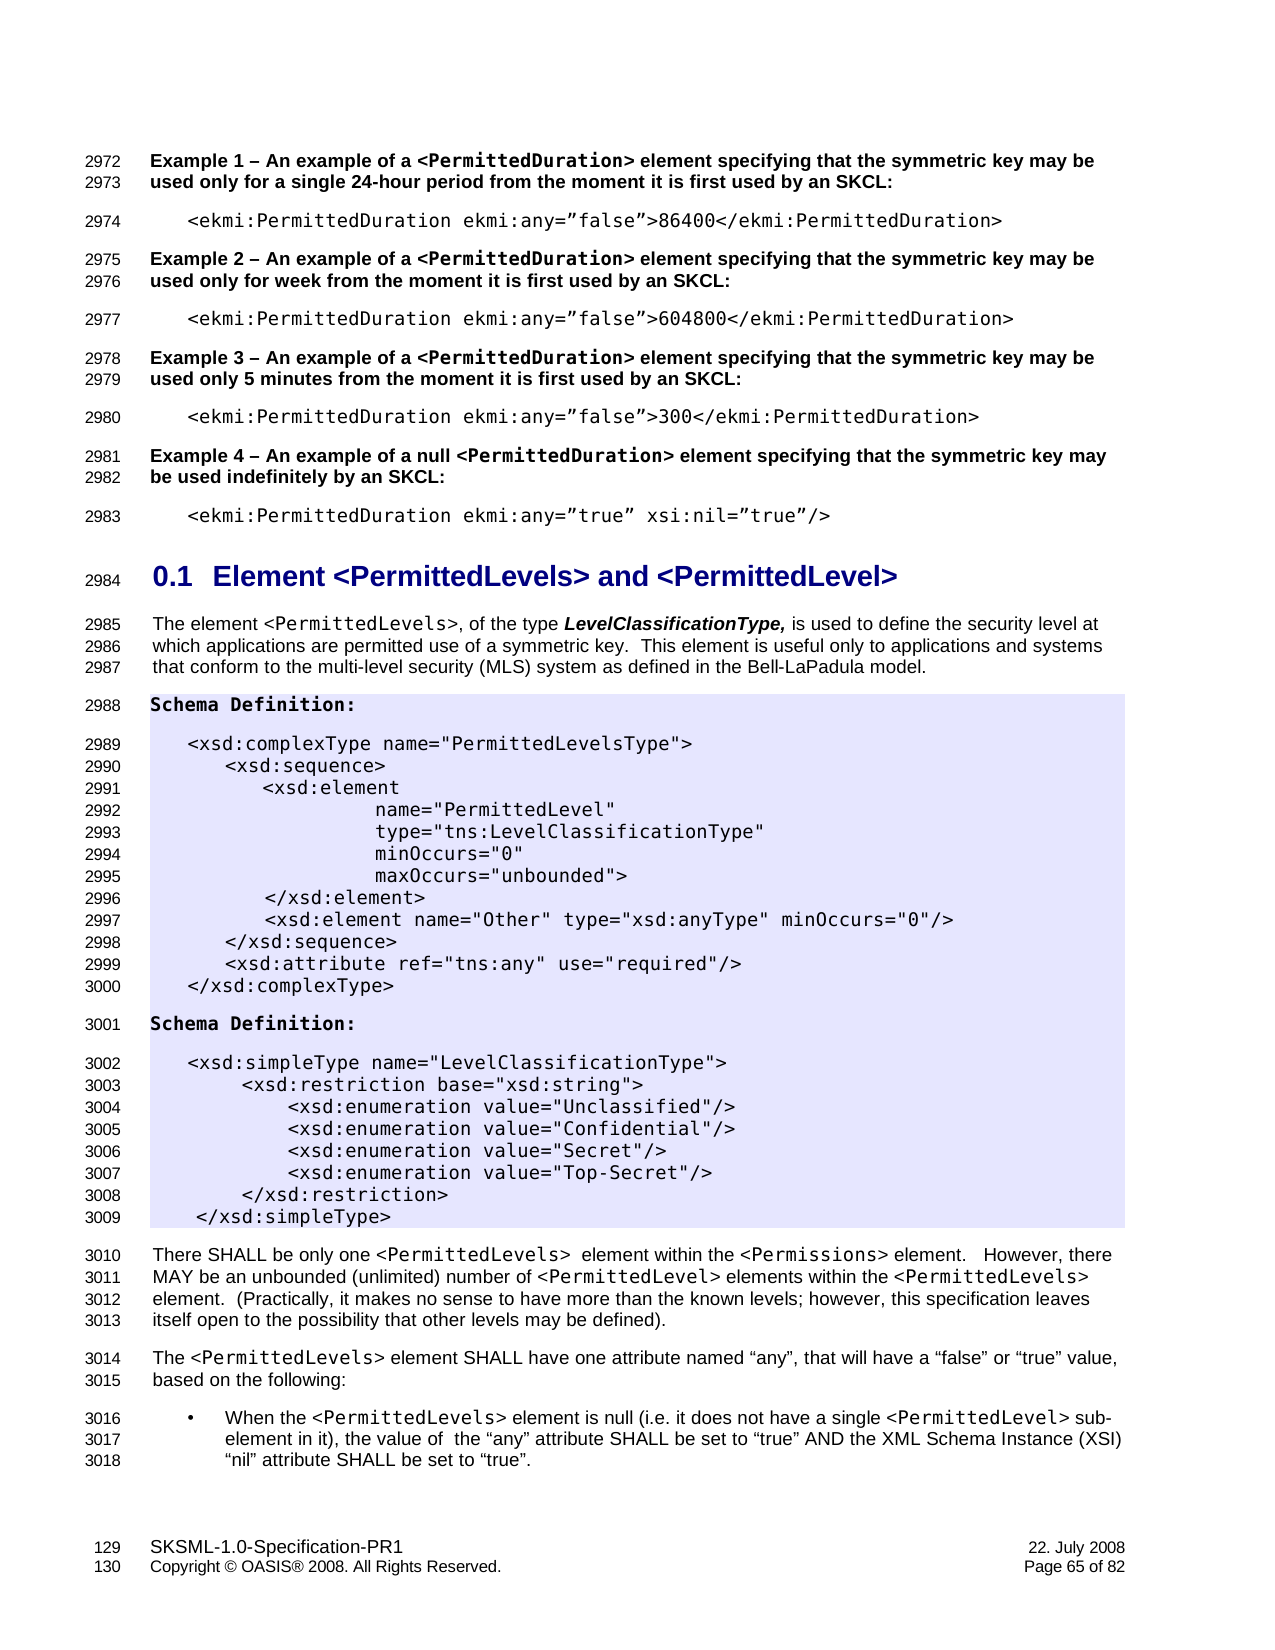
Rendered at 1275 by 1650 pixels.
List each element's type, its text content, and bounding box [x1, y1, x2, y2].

text <ekmi:PermittedDuration ekmi:any=”false”>86400</ekmi:PermittedDuration> [187, 210, 1125, 232]
text <ekmi:PermittedDuration ekmi:any=”false”>604800</ekmi:PermittedDuration> [187, 308, 1125, 330]
list When the <PermittedLevels> element is null (i.e. it does not have a single <PermittedLevel> sub-element in it), the value of the “any” attribute SHALL be set to “true” AND the XML Schema Instance (XSI) “nil” attribute SHALL be set to “true”. [187, 1407, 1125, 1471]
text Schema Definition: [150, 1013, 1125, 1035]
text <ekmi:PermittedDuration ekmi:any=”true” xsi:nil=”true”/> [187, 505, 1125, 527]
text The element <PermittedLevels>, of the type LevelClassificationType, is used to define the security level at which applications are permitted use of a symmetric key. This element is useful only to applications and systems that conform to the multi-level security (MLS) system as defined in the Bell-LaPadula model. [152, 613, 1125, 677]
text Schema Definition: [150, 694, 1125, 716]
text Example 2 – An example of a <PermittedDuration> element specifying that the symmetric key may be used only for week from the moment it is first used by an SKCL: [150, 248, 1125, 291]
text <ekmi:PermittedDuration ekmi:any=”false”>300</ekmi:PermittedDuration> [187, 406, 1125, 428]
text Example 4 – An example of a null <PermittedDuration> element specifying that the symmetric key may be used indefinitely by an SKCL: [150, 445, 1125, 488]
text <xsd:simpleType name="LevelClassificationType"> <xsd:restriction base="xsd:string"> <xsd:enumeration value="Unclassified"/> <xsd:enumeration value="Confidential"/> <xsd:enumeration value="Secret"/> <xsd:enumeration value="Top-Secret"/> </xsd:restriction> </xsd:simpleType> [150, 1052, 1125, 1228]
text Example 3 – An example of a <PermittedDuration> element specifying that the symmetric key may be used only 5 minutes from the moment it is first used by an SKCL: [150, 347, 1125, 390]
text The <PermittedLevels> element SHALL have one attribute named “any”, that will have a “false” or “true” value, based on the following: [152, 1347, 1125, 1390]
text There SHALL be only one <PermittedLevels> element within the <Permissions> element. However, there MAY be an unbounded (unlimited) number of <PermittedLevel> elements within the <PermittedLevels> element. (Practically, it makes no sense to have more than the known levels; however, this specification leaves itself open to the possibility that other levels may be defined). [152, 1244, 1125, 1330]
text <xsd:complexType name="PermittedLevelsType"> <xsd:sequence> <xsd:element name="PermittedLevel" type="tns:LevelClassificationType" minOccurs="0" maxOccurs="unbounded"> </xsd:element> <xsd:element name="Other" type="xsd:anyType" minOccurs="0"/> </xsd:sequence> <xsd:attribute ref="tns:any" use="required"/> </xsd:complexType> [150, 733, 1125, 996]
subtitle Element <PermittedLevels> and <PermittedLevel> [152, 560, 1125, 592]
text Example 1 – An example of a <PermittedDuration> element specifying that the symmetric key may be used only for a single 24-hour period from the moment it is first used by an SKCL: [150, 150, 1125, 193]
